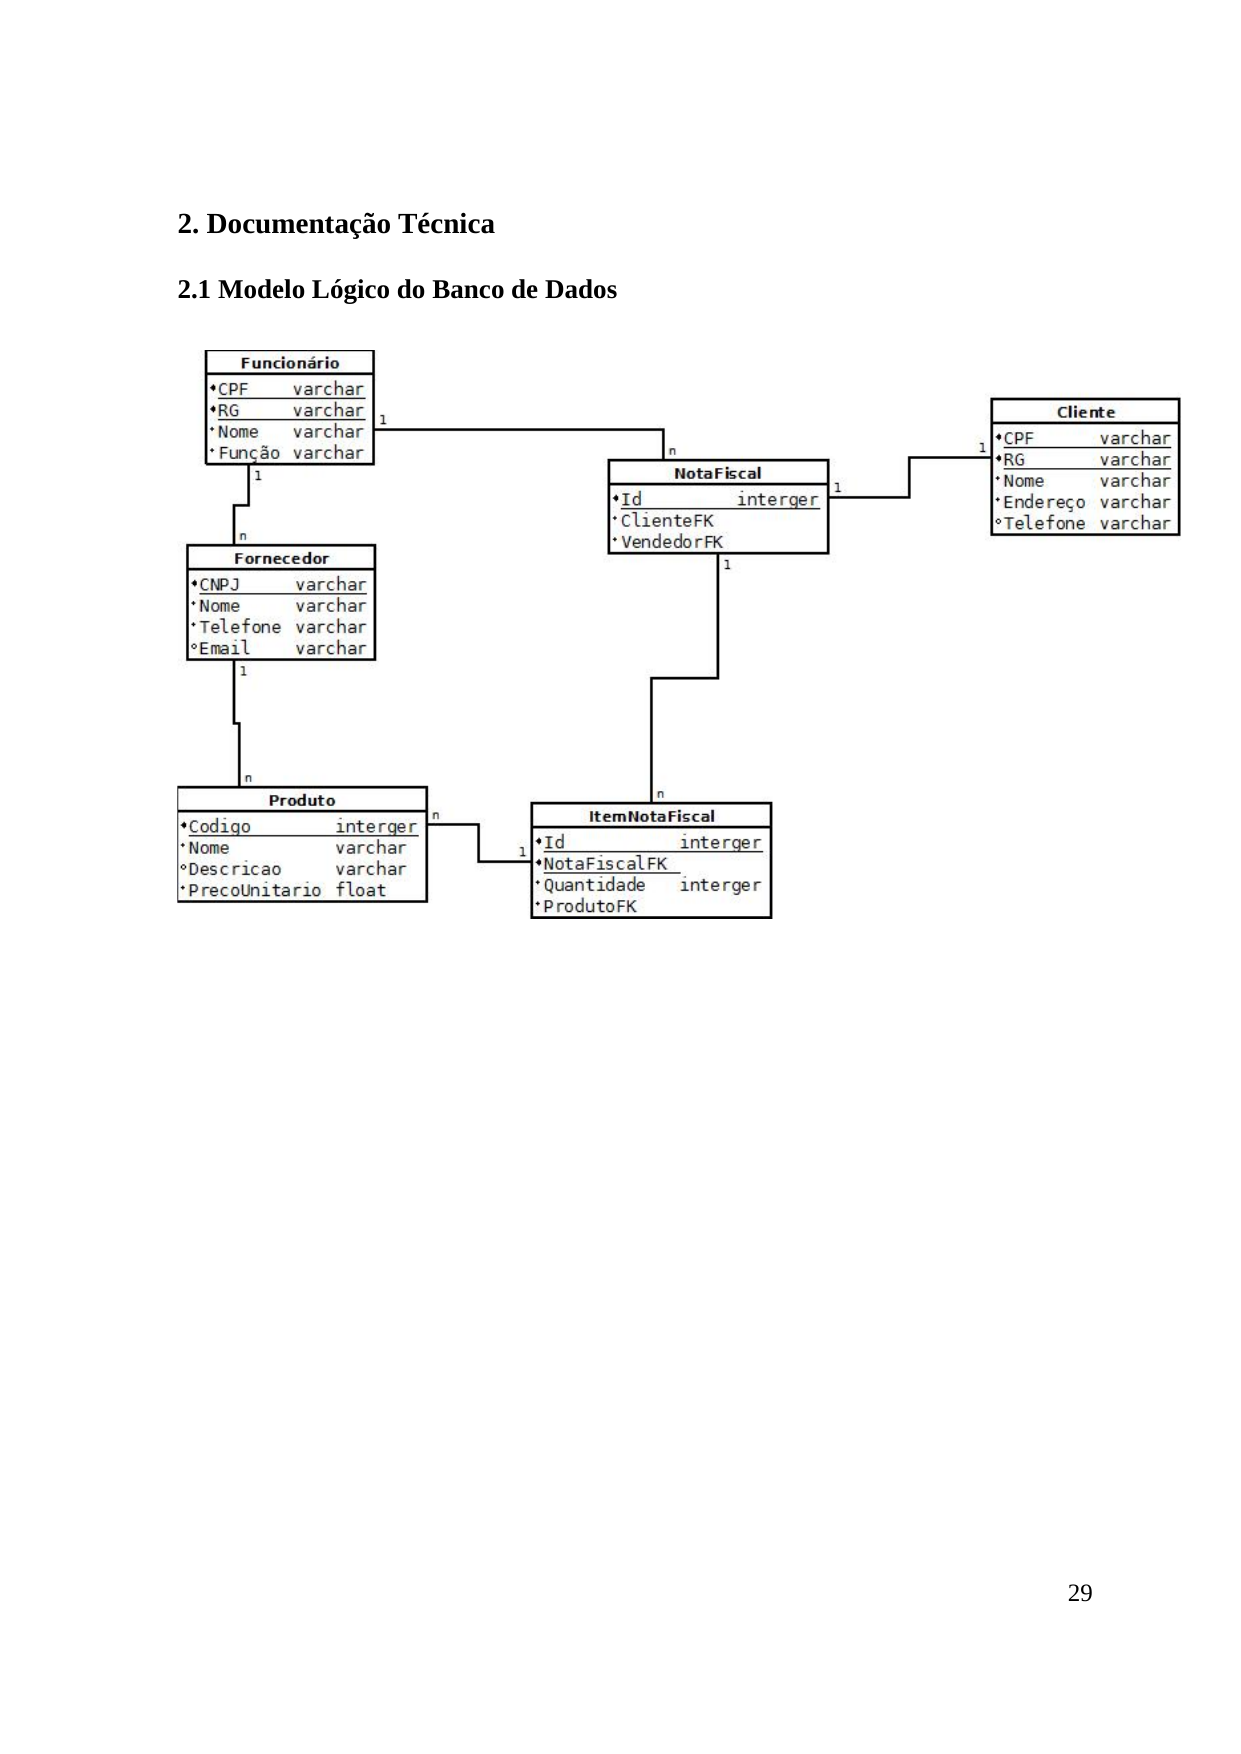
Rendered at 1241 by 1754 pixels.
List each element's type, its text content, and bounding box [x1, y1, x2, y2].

subtitle 2. Documentação Técnica [177, 206, 1093, 239]
subtitle 2.1 Modelo Lógico do Banco de Dados [177, 273, 1093, 304]
picture [177, 350, 1182, 919]
